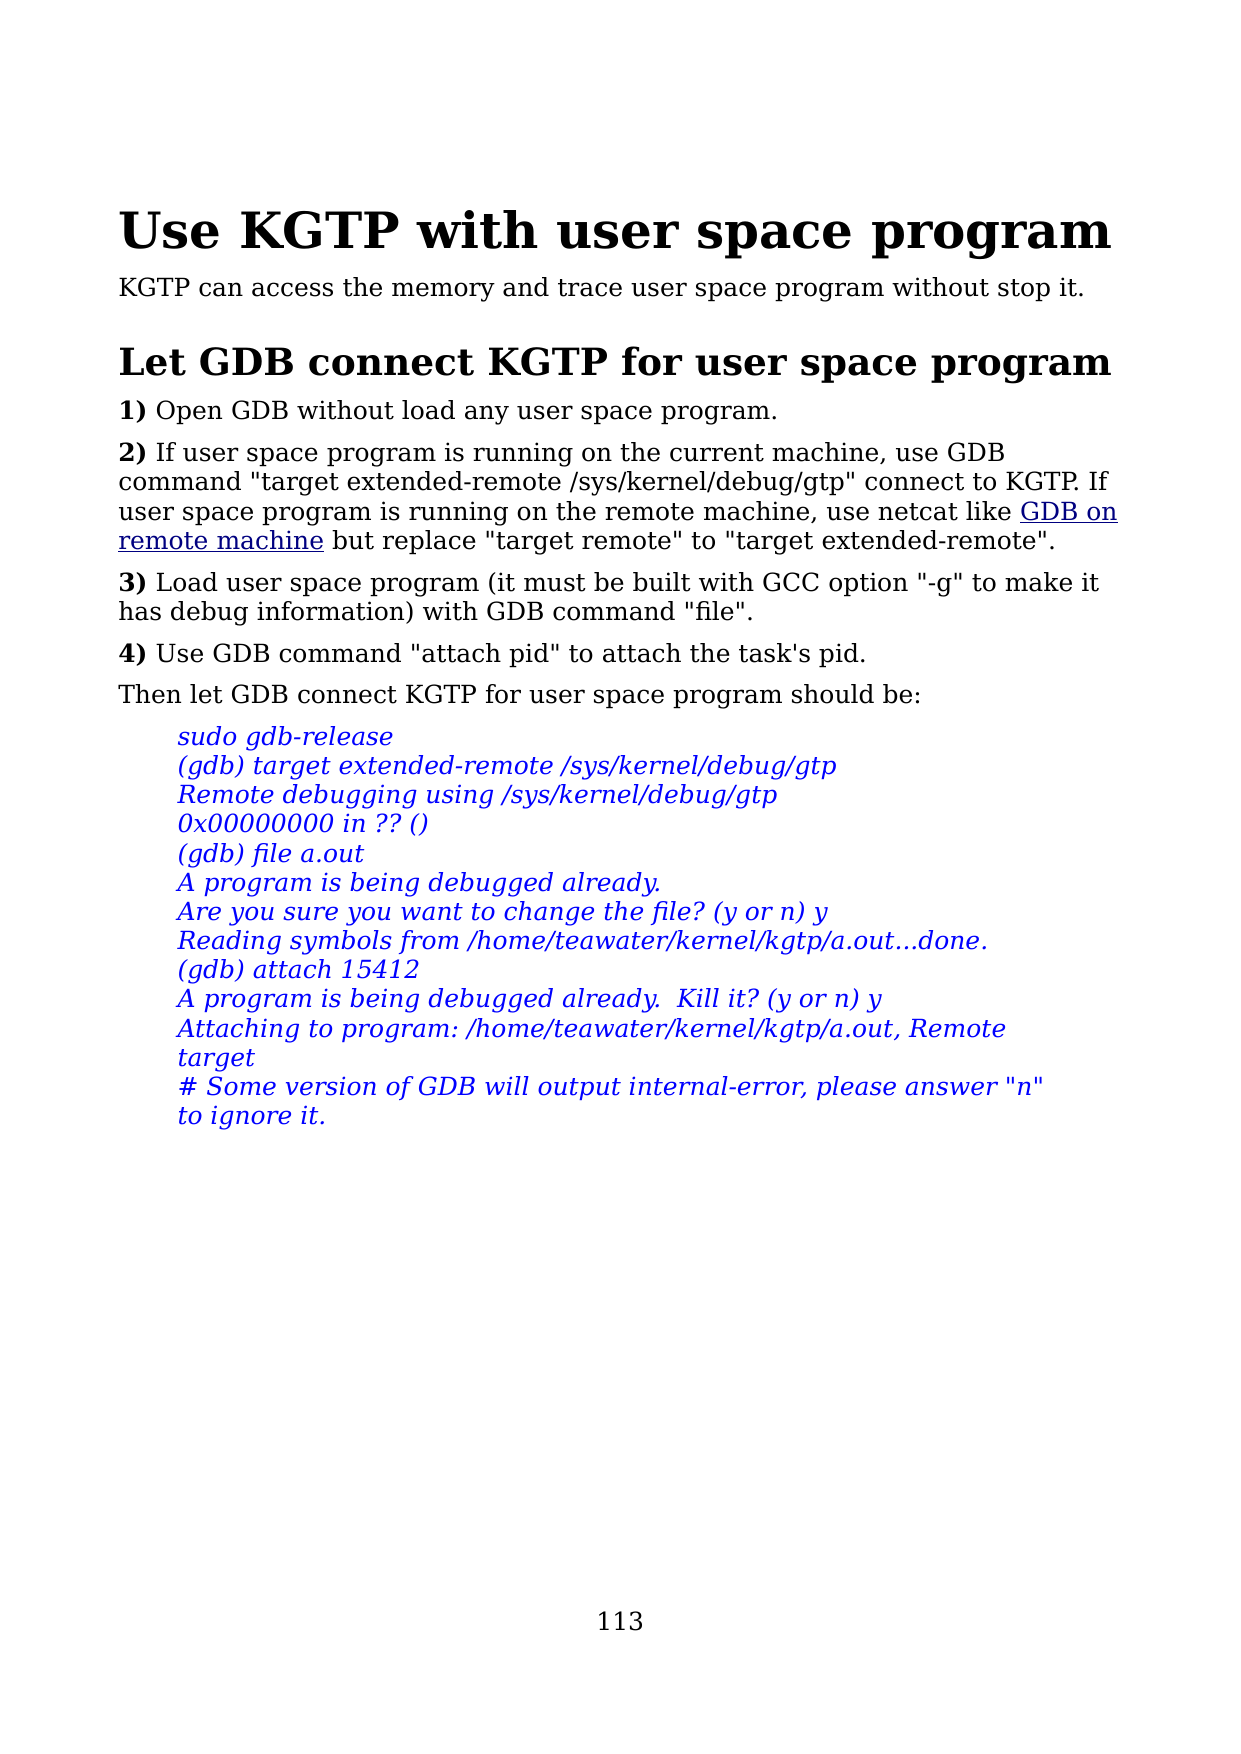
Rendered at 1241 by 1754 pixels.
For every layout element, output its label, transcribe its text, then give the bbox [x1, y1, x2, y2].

text Reading symbols from /home/teawater/kernel/kgtp/a.out...done. [177, 926, 1063, 955]
text (gdb) target extended-remote /sys/kernel/debug/gtp [177, 751, 1063, 780]
subtitle Let GDB connect KGTP for user space program [118, 340, 1122, 384]
text sudo gdb-release [177, 722, 1063, 751]
text 0x00000000 in ?? () [177, 809, 1063, 839]
text Then let GDB connect KGTP for user space program should be: [118, 680, 1122, 709]
text (gdb) attach 15412 [177, 955, 1063, 984]
text (gdb) file a.out [177, 839, 1063, 868]
text A program is being debugged already. [177, 868, 1063, 897]
text Remote debugging using /sys/kernel/debug/gtp [177, 780, 1063, 809]
text A program is being debugged already. Kill it? (y or n) y [177, 984, 1063, 1014]
text 1) Open GDB without load any user space program. [118, 396, 1122, 426]
text # Some version of GDB will output internal-error, please answer "n" to ignore it. [177, 1072, 1063, 1130]
subtitle Use KGTP with user space program [118, 202, 1122, 261]
text Attaching to program: /home/teawater/kernel/kgtp/a.out, Remote target [177, 1014, 1063, 1072]
text 2) If user space program is running on the current machine, use GDB command "target extended-remote /sys/kernel/debug/gtp" connect to KGTP. If user space program is running on the remote machine, use netcat like GDB on remote machine but replace "target remote" to "target extended-remote". [118, 438, 1122, 555]
text 3) Load user space program (it must be built with GCC option "-g" to make it has debug information) with GDB command "file". [118, 567, 1122, 626]
text Are you sure you want to change the file? (y or n) y [177, 897, 1063, 926]
text KGTP can access the memory and trace user space program without stop it. [118, 273, 1122, 302]
text 4) Use GDB command "attach pid" to attach the task's pid. [118, 638, 1122, 668]
